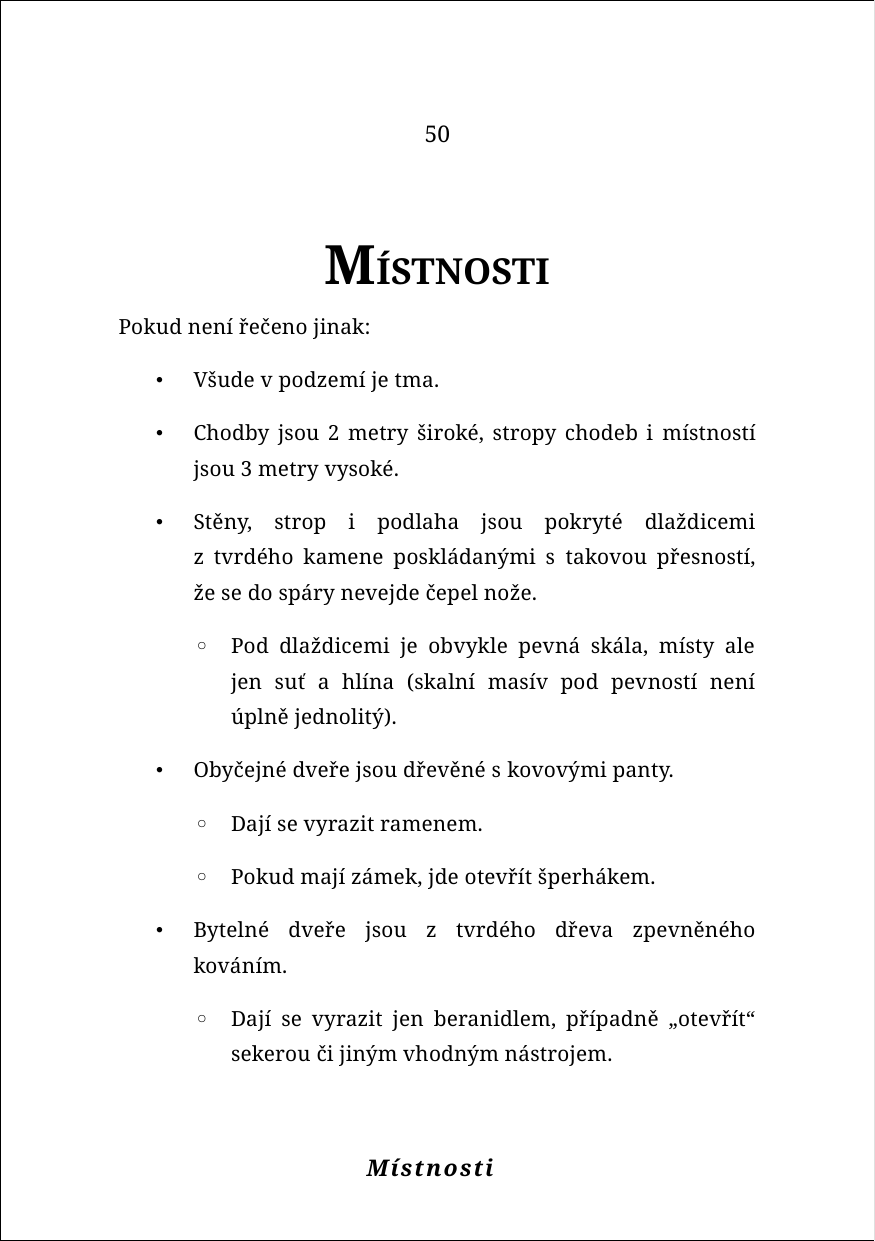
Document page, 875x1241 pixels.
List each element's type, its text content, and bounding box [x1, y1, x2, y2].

list Bytelné dveře jsou z⁠ tvrdého dřeva zpevněného kováním. [156, 915, 756, 979]
list Dají se vyrazit ramenem. [193, 809, 756, 837]
list Dají se vyrazit jen beranidlem, případně „otevřít“ sekerou či jiným vhodným nástrojem. [193, 1004, 756, 1068]
list Pokud mají zámek, jde otevřít šperhákem. [193, 862, 756, 890]
list Obyčejné dveře jsou dřevěné s⁠ kovovými panty. [156, 756, 756, 784]
subtitle Místnosti [118, 226, 756, 300]
list Stěny, strop i⁠ podlaha jsou pokryté dlaždicemi z⁠ tvrdého kamene poskládanými s⁠ takovou přesností, že se do spáry nevejde čepel nože. [156, 507, 756, 606]
text Pokud není řečeno jinak: [118, 312, 756, 340]
list Všude v⁠ podzemí je tma. [156, 365, 756, 393]
list Pod dlaždicemi je obvykle pevná skála, místy ale jen suť a⁠ hlína (skalní masív pod pevností není úplně jednolitý). [193, 631, 756, 731]
list Chodby jsou 2 metry široké, stropy chodeb i⁠ místností jsou 3 metry vysoké. [156, 418, 756, 482]
